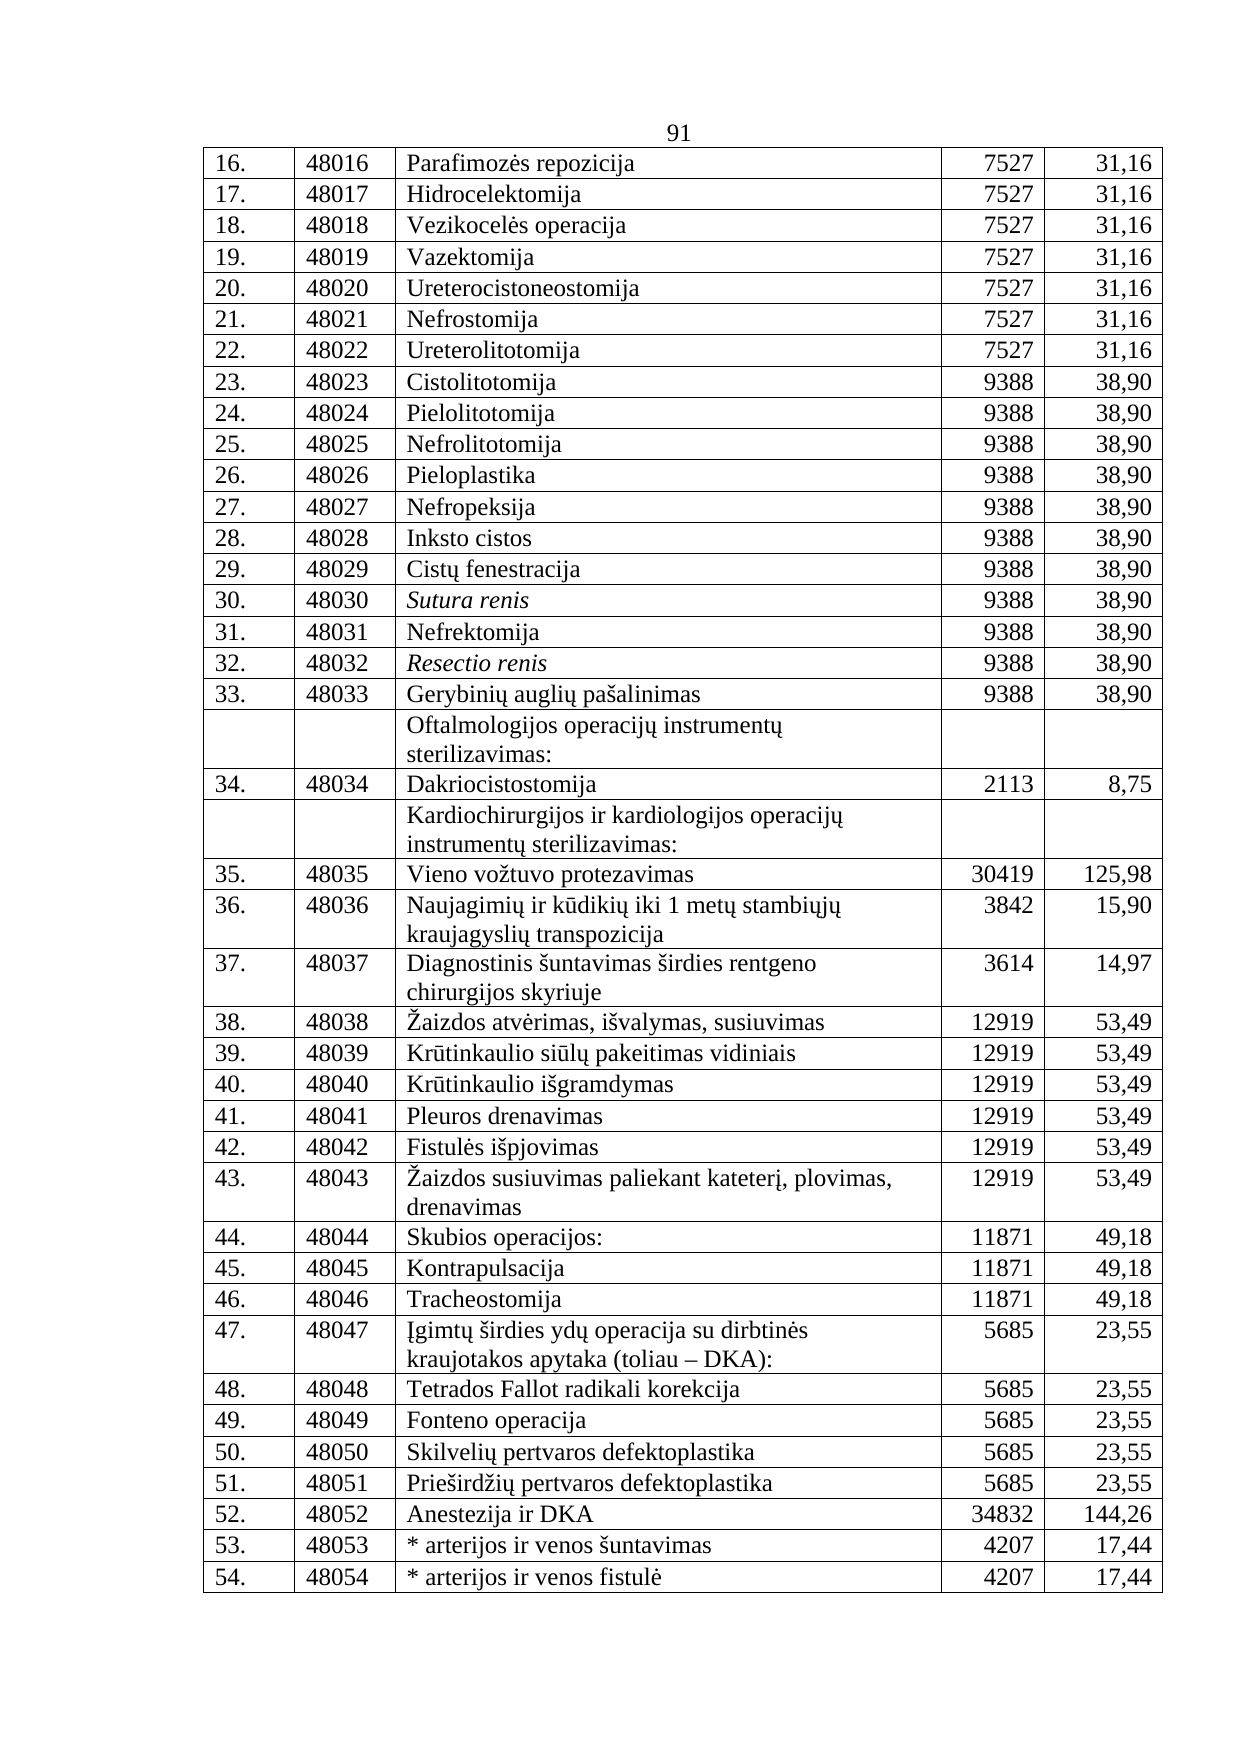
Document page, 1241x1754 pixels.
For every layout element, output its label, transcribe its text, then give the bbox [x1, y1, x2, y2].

table_cell Gerybinių auglių pašalinimas [396, 679, 941, 709]
table_cell [1163, 678, 1240, 709]
table_cell [1045, 800, 1162, 858]
table_cell 5685 [942, 1374, 1044, 1404]
table_cell 31,16 [1045, 242, 1162, 272]
table_cell [1163, 334, 1240, 366]
table_cell 9388 [942, 617, 1044, 647]
table_cell 23,55 [1045, 1405, 1162, 1436]
table_cell [1163, 1006, 1240, 1037]
table_cell Skubios operacijos: [396, 1222, 941, 1252]
table_cell Vezikocelės operacija [396, 210, 941, 241]
table_cell Nefropeksija [396, 492, 941, 522]
table_cell Kontrapulsacija [396, 1253, 941, 1283]
table_cell 31,16 [1045, 210, 1162, 241]
table_cell Cistolitotomija [396, 367, 941, 397]
table_cell Pieloplastika [396, 460, 941, 491]
table_cell 48037 [295, 949, 395, 1006]
table_cell Ureterolitotomija [396, 335, 941, 366]
table_cell 16. [204, 148, 294, 178]
table_cell 49,18 [1045, 1253, 1162, 1283]
table_cell 30. [204, 585, 294, 616]
table_cell 34. [204, 769, 294, 799]
table_cell Sutura renis [396, 585, 941, 616]
table_cell 19. [204, 242, 294, 272]
table_cell 48033 [295, 679, 395, 709]
table_cell Resectio renis [396, 648, 941, 678]
table_cell 29. [204, 554, 294, 584]
table_cell [1163, 147, 1240, 178]
table_cell 45. [204, 1253, 294, 1283]
table_cell Pielolitotomija [396, 398, 941, 428]
table_cell Vieno vožtuvo protezavimas [396, 859, 941, 889]
table_cell [1163, 647, 1240, 678]
table_cell 9388 [942, 523, 1044, 553]
table_cell 22. [204, 335, 294, 366]
table_cell 48034 [295, 769, 395, 799]
table_cell 31,16 [1045, 273, 1162, 303]
table_cell 48030 [295, 585, 395, 616]
table_cell 51. [204, 1468, 294, 1498]
table_cell 48036 [295, 890, 395, 947]
table_cell 7527 [942, 242, 1044, 272]
table_cell Nefrostomija [396, 304, 941, 334]
table_cell 49. [204, 1405, 294, 1436]
table_cell 144,26 [1045, 1499, 1162, 1529]
table_cell [1163, 616, 1240, 647]
table_cell [1163, 209, 1240, 241]
table_cell 53,49 [1045, 1038, 1162, 1068]
table_cell [1163, 584, 1240, 616]
table_cell 2113 [942, 769, 1044, 799]
table_cell Oftalmologijos operacijų instrumentų sterilizavimas: [396, 710, 941, 768]
table_cell 40. [204, 1070, 294, 1100]
table_cell [1163, 428, 1240, 459]
table_cell 38,90 [1045, 617, 1162, 647]
table_cell 5685 [942, 1437, 1044, 1467]
table_cell 41. [204, 1101, 294, 1131]
table_cell 14,97 [1045, 949, 1162, 1006]
table_cell 24. [204, 398, 294, 428]
table_cell [1163, 1561, 1240, 1592]
table_cell 48052 [295, 1499, 395, 1529]
table_cell 23,55 [1045, 1468, 1162, 1498]
table_cell Tetrados Fallot radikali korekcija [396, 1374, 941, 1404]
table_cell 53,49 [1045, 1132, 1162, 1162]
table_cell Diagnostinis šuntavimas širdies rentgeno chirurgijos skyriuje [396, 949, 941, 1006]
table_cell 38,90 [1045, 460, 1162, 491]
table_cell 7527 [942, 148, 1044, 178]
table_cell 15,90 [1045, 890, 1162, 947]
table_cell 48021 [295, 304, 395, 334]
table_cell 49,18 [1045, 1222, 1162, 1252]
table_cell 53,49 [1045, 1163, 1162, 1221]
table_cell 52. [204, 1499, 294, 1529]
table_cell 48035 [295, 859, 395, 889]
table_cell 12919 [942, 1132, 1044, 1162]
table_cell 7527 [942, 273, 1044, 303]
table_cell [1163, 491, 1240, 522]
table_cell 48045 [295, 1253, 395, 1283]
table_cell [1163, 1498, 1240, 1529]
table_cell Vazektomija [396, 242, 941, 272]
table_cell 5685 [942, 1468, 1044, 1498]
table_cell 12919 [942, 1007, 1044, 1037]
table_cell 9388 [942, 585, 1044, 616]
table_cell [1163, 1069, 1240, 1100]
table_cell 48049 [295, 1405, 395, 1436]
table_cell Tracheostomija [396, 1284, 941, 1314]
table_cell 48043 [295, 1163, 395, 1221]
table_cell 3842 [942, 890, 1044, 947]
table_cell 48024 [295, 398, 395, 428]
table_cell [1163, 1404, 1240, 1436]
table_cell Anestezija ir DKA [396, 1499, 941, 1529]
table_cell Krūtinkaulio siūlų pakeitimas vidiniais [396, 1038, 941, 1068]
table_cell [1163, 1436, 1240, 1467]
table_cell 53,49 [1045, 1101, 1162, 1131]
table_cell [1163, 272, 1240, 303]
table_cell 48040 [295, 1070, 395, 1100]
table_cell [1163, 1529, 1240, 1561]
table_cell [204, 710, 294, 768]
table_cell 7527 [942, 210, 1044, 241]
table_cell 38,90 [1045, 554, 1162, 584]
table_cell 12919 [942, 1070, 1044, 1100]
table_cell 38,90 [1045, 523, 1162, 553]
table_cell 31,16 [1045, 148, 1162, 178]
table_cell 18. [204, 210, 294, 241]
table_cell 35. [204, 859, 294, 889]
table_cell 46. [204, 1284, 294, 1314]
table_cell 38,90 [1045, 679, 1162, 709]
table_cell 125,98 [1045, 859, 1162, 889]
table_cell 48026 [295, 460, 395, 491]
table_cell 48044 [295, 1222, 395, 1252]
table_cell Parafimozės repozicija [396, 148, 941, 178]
table_cell 48016 [295, 148, 395, 178]
table_cell 44. [204, 1222, 294, 1252]
table_cell 38,90 [1045, 648, 1162, 678]
table_cell Naujagimių ir kūdikių iki 1 metų stambiųjų kraujagyslių transpozicija [396, 890, 941, 947]
table_cell 23,55 [1045, 1374, 1162, 1404]
table_cell [1163, 1162, 1240, 1221]
table_cell 48028 [295, 523, 395, 553]
table_cell 23. [204, 367, 294, 397]
table_cell 48029 [295, 554, 395, 584]
table_cell [295, 800, 395, 858]
table_cell 48048 [295, 1374, 395, 1404]
table_cell 42. [204, 1132, 294, 1162]
table_cell 9388 [942, 429, 1044, 459]
table_cell 9388 [942, 492, 1044, 522]
table_cell 31,16 [1045, 335, 1162, 366]
table_cell 33. [204, 679, 294, 709]
table_cell 31. [204, 617, 294, 647]
table_cell [1163, 553, 1240, 584]
table_cell 25. [204, 429, 294, 459]
table_cell [1163, 241, 1240, 272]
table_cell 48046 [295, 1284, 395, 1314]
table_cell 17,44 [1045, 1530, 1162, 1561]
table_cell 30419 [942, 859, 1044, 889]
table_cell [1163, 178, 1240, 209]
table_cell [1163, 889, 1240, 947]
table_cell [1163, 1131, 1240, 1162]
table_cell 38,90 [1045, 492, 1162, 522]
table_cell 9388 [942, 554, 1044, 584]
table_cell 4207 [942, 1562, 1044, 1592]
table_cell 27. [204, 492, 294, 522]
table_cell 31,16 [1045, 179, 1162, 209]
table_cell Žaizdos atvėrimas, išvalymas, susiuvimas [396, 1007, 941, 1037]
table_cell 11871 [942, 1222, 1044, 1252]
table_cell 9388 [942, 648, 1044, 678]
table_cell [1163, 1037, 1240, 1068]
table_cell 50. [204, 1437, 294, 1467]
table_cell 20. [204, 273, 294, 303]
table_cell 23,55 [1045, 1437, 1162, 1467]
table_cell Fistulės išpjovimas [396, 1132, 941, 1162]
table_cell 8,75 [1045, 769, 1162, 799]
table_cell [1163, 397, 1240, 428]
table_cell 48047 [295, 1316, 395, 1373]
table_cell [1163, 366, 1240, 397]
table_cell [1163, 1252, 1240, 1283]
table_cell Įgimtų širdies ydų operacija su dirbtinės kraujotakos apytaka (toliau – DKA): [396, 1316, 941, 1373]
table_cell 48022 [295, 335, 395, 366]
table_cell 48017 [295, 179, 395, 209]
table_cell [1163, 1283, 1240, 1314]
table_cell Ureterocistoneostomija [396, 273, 941, 303]
table_cell [1163, 858, 1240, 889]
table_cell 21. [204, 304, 294, 334]
table_cell [1163, 459, 1240, 491]
table_cell Prieširdžių pertvaros defektoplastika [396, 1468, 941, 1498]
table_cell Žaizdos susiuvimas paliekant kateterį, plovimas, drenavimas [396, 1163, 941, 1221]
table_cell 5685 [942, 1405, 1044, 1436]
table_cell 9388 [942, 367, 1044, 397]
table_cell 38,90 [1045, 367, 1162, 397]
table_cell 53,49 [1045, 1070, 1162, 1100]
table_cell 28. [204, 523, 294, 553]
table_cell [1163, 948, 1240, 1006]
table_cell 7527 [942, 304, 1044, 334]
table_cell 48041 [295, 1101, 395, 1131]
table_cell Nefrektomija [396, 617, 941, 647]
table_cell 37. [204, 949, 294, 1006]
table_cell 17,44 [1045, 1562, 1162, 1592]
table_cell 49,18 [1045, 1284, 1162, 1314]
table_cell 9388 [942, 460, 1044, 491]
table_cell [204, 800, 294, 858]
table_cell [1163, 1467, 1240, 1498]
table_cell [942, 800, 1044, 858]
table_cell 4207 [942, 1530, 1044, 1561]
table_cell 43. [204, 1163, 294, 1221]
table_cell 39. [204, 1038, 294, 1068]
table_cell [1163, 1373, 1240, 1404]
table_cell 32. [204, 648, 294, 678]
table_cell 12919 [942, 1163, 1044, 1221]
table_cell 48042 [295, 1132, 395, 1162]
table_cell 17. [204, 179, 294, 209]
table_cell [942, 710, 1044, 768]
table_cell 48051 [295, 1468, 395, 1498]
table_cell 7527 [942, 335, 1044, 366]
table_cell 9388 [942, 398, 1044, 428]
table_cell 48032 [295, 648, 395, 678]
table_cell Inksto cistos [396, 523, 941, 553]
table_cell [1163, 799, 1240, 858]
table_cell 48020 [295, 273, 395, 303]
table_cell 47. [204, 1316, 294, 1373]
table_cell 34832 [942, 1499, 1044, 1529]
table_cell Hidrocelektomija [396, 179, 941, 209]
table_cell [1163, 709, 1240, 768]
table_cell 54. [204, 1562, 294, 1592]
table_cell 11871 [942, 1253, 1044, 1283]
table_cell 53,49 [1045, 1007, 1162, 1037]
table_cell 26. [204, 460, 294, 491]
table_cell 48019 [295, 242, 395, 272]
table_cell Dakriocistostomija [396, 769, 941, 799]
table_cell * arterijos ir venos šuntavimas [396, 1530, 941, 1561]
table_cell 23,55 [1045, 1316, 1162, 1373]
table_cell 12919 [942, 1101, 1044, 1131]
table_cell 48039 [295, 1038, 395, 1068]
table_cell 48027 [295, 492, 395, 522]
table_cell Skilvelių pertvaros defektoplastika [396, 1437, 941, 1467]
table_cell Pleuros drenavimas [396, 1101, 941, 1131]
table_cell 38. [204, 1007, 294, 1037]
table_cell 7527 [942, 179, 1044, 209]
table_cell Cistų fenestracija [396, 554, 941, 584]
table_cell 9388 [942, 679, 1044, 709]
table_cell 48050 [295, 1437, 395, 1467]
table_cell 12919 [942, 1038, 1044, 1068]
table_cell [1163, 768, 1240, 799]
table_cell [1045, 710, 1162, 768]
table_cell Fonteno operacija [396, 1405, 941, 1436]
table_cell 38,90 [1045, 429, 1162, 459]
table_cell [295, 710, 395, 768]
table_cell 38,90 [1045, 585, 1162, 616]
table_cell 48054 [295, 1562, 395, 1592]
table_cell 11871 [942, 1284, 1044, 1314]
table_cell 48038 [295, 1007, 395, 1037]
table_cell 48018 [295, 210, 395, 241]
table_cell 48053 [295, 1530, 395, 1561]
table_cell 48023 [295, 367, 395, 397]
table_cell 3614 [942, 949, 1044, 1006]
table_cell [1163, 1100, 1240, 1131]
table_cell 5685 [942, 1316, 1044, 1373]
table_cell [1163, 303, 1240, 334]
table_cell 31,16 [1045, 304, 1162, 334]
table_cell 38,90 [1045, 398, 1162, 428]
table_cell Krūtinkaulio išgramdymas [396, 1070, 941, 1100]
table_cell 36. [204, 890, 294, 947]
table_cell [1163, 1221, 1240, 1252]
table_cell [1163, 1315, 1240, 1373]
table_cell Nefrolitotomija [396, 429, 941, 459]
table_cell 48025 [295, 429, 395, 459]
table_cell [1163, 522, 1240, 553]
table_cell 48. [204, 1374, 294, 1404]
table_cell * arterijos ir venos fistulė [396, 1562, 941, 1592]
table_cell 48031 [295, 617, 395, 647]
table_cell Kardiochirurgijos ir kardiologijos operacijų instrumentų sterilizavimas: [396, 800, 941, 858]
table_cell 53. [204, 1530, 294, 1561]
